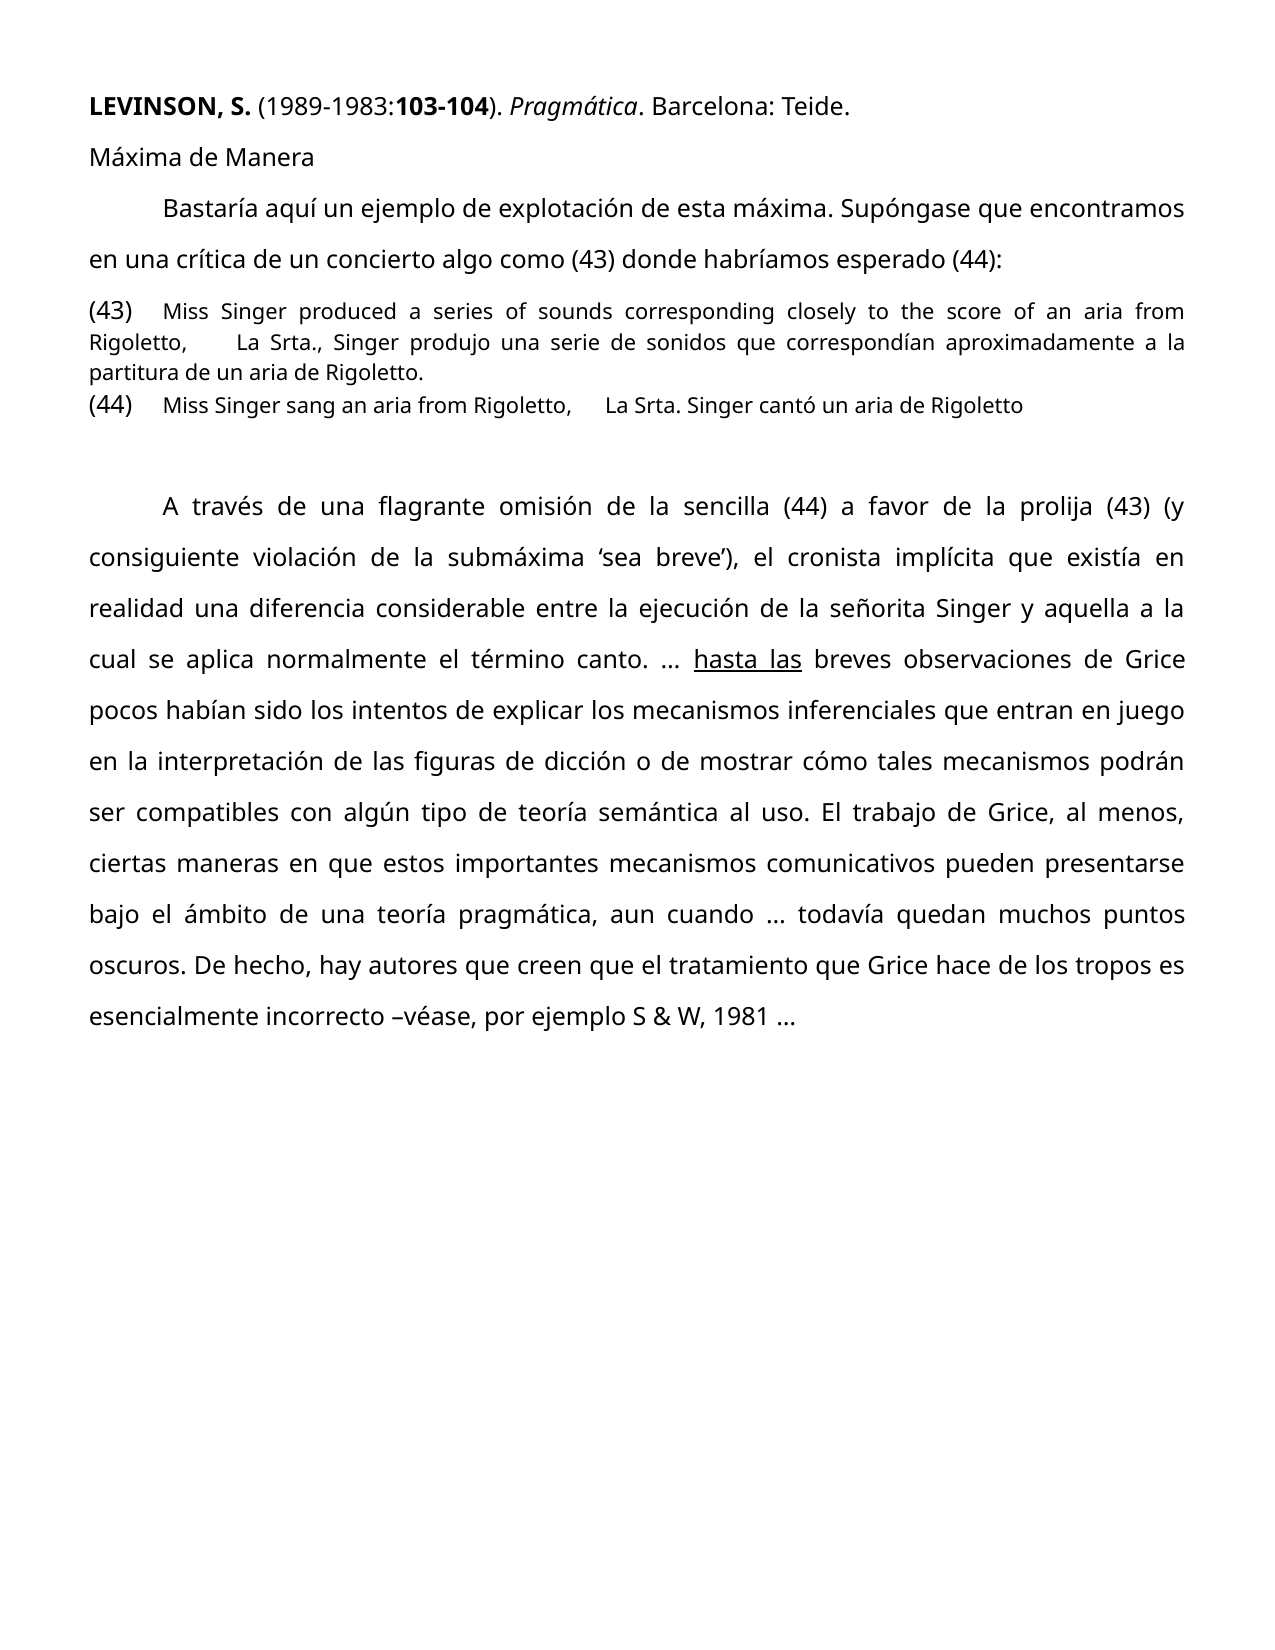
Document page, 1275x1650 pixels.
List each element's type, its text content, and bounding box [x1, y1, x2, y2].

text Máxima de Manera [88, 139, 1186, 174]
text (43) Miss Singer produced a series of sounds corresponding closely to the score of an aria from Rigoletto, La Srta., Singer produjo una serie de sonidos que correspondían aproximadamente a la partitura de un aria de Rigoletto. [88, 293, 1186, 386]
text (44) Miss Singer sang an aria from Rigoletto, La Srta. Singer cantó un aria de Rigoletto [88, 386, 1186, 420]
text LEVINSON, S. (1989-1983:103-104). Pragmática. Barcelona: Teide. [88, 88, 1186, 123]
text A través de una flagrante omisión de la sencilla (44) a favor de la prolija (43) (y consiguiente violación de la submáxima ‘sea breve’), el cronista implícita que existía en realidad una diferencia considerable entre la ejecución de la señorita Singer y aquella a la cual se aplica normalmente el término canto. … hasta las breves observaciones de Grice pocos habían sido los intentos de explicar los mecanismos inferenciales que entran en juego en la interpretación de las figuras de dicción o de mostrar cómo tales mecanismos podrán ser compatibles con algún tipo de teoría semántica al uso. El trabajo de Grice, al menos, ciertas maneras en que estos importantes mecanismos comunicativos pueden presentarse bajo el ámbito de una teoría pragmática, aun cuando … todavía quedan muchos puntos oscuros. De hecho, hay autores que creen que el tratamiento que Grice hace de los tropos es esencialmente incorrecto –véase, por ejemplo S & W, 1981 … [88, 488, 1186, 1033]
text Bastaría aquí un ejemplo de explotación de esta máxima. Supóngase que encontramos en una crítica de un concierto algo como (43) donde habríamos esperado (44): [88, 191, 1186, 276]
